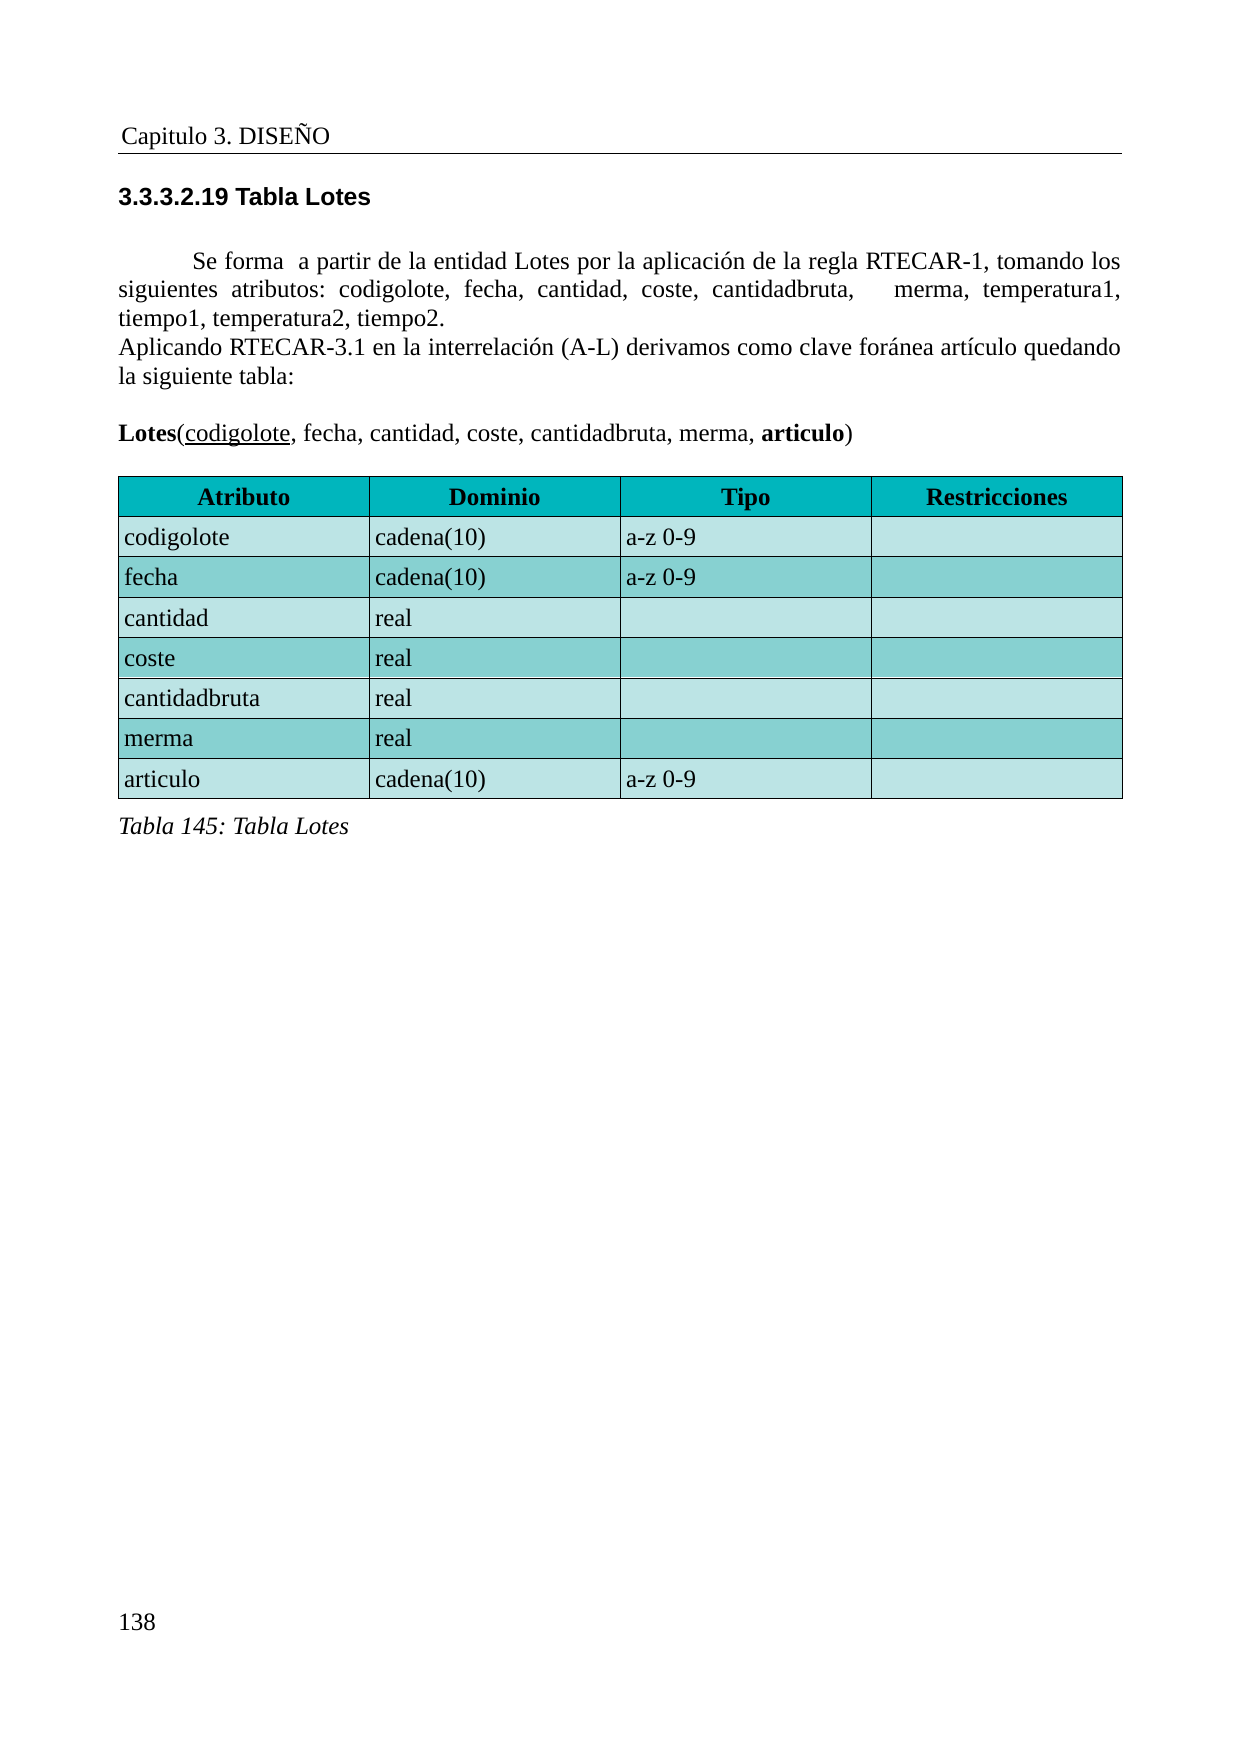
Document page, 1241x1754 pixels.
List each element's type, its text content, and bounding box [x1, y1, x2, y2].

table_cell articulo [119, 759, 369, 798]
table_cell real [370, 719, 620, 758]
text Se forma a partir de la entidad Lotes por la aplicación de la regla RTECAR-1, tomando los siguientes atributos: codigolote, fecha, cantidad, coste, cantidadbruta, merma, temperatura1, tiempo1, temperatura2, tiempo2. [118, 246, 1122, 332]
table_cell [621, 598, 871, 637]
table_cell [872, 719, 1122, 758]
table_cell [872, 638, 1122, 677]
table_cell a-z 0-9 [621, 557, 871, 597]
text Aplicando RTECAR-3.1 en la interrelación (A-L) derivamos como clave foránea artículo quedando la siguiente tabla: [118, 332, 1122, 389]
table_cell [872, 598, 1122, 637]
table_cell [872, 557, 1122, 597]
table_cell [621, 719, 871, 758]
table_header Atributo [119, 477, 369, 516]
table_cell [872, 759, 1122, 798]
table_cell a-z 0-9 [621, 759, 871, 798]
table_cell real [370, 679, 620, 718]
table_cell fecha [119, 557, 369, 597]
table_cell coste [119, 638, 369, 677]
table_cell [621, 638, 871, 677]
table_cell cadena(10) [370, 517, 620, 556]
table_cell [872, 517, 1122, 556]
text Lotes(codigolote, fecha, cantidad, coste, cantidadbruta, merma, articulo) [118, 418, 1122, 447]
table_header Restricciones [872, 477, 1122, 516]
table_cell [621, 679, 871, 718]
table_cell real [370, 598, 620, 637]
table_cell codigolote [119, 517, 369, 556]
table_header Tipo [621, 477, 871, 516]
table_cell a-z 0-9 [621, 517, 871, 556]
table_cell cadena(10) [370, 557, 620, 597]
table_cell cantidadbruta [119, 679, 369, 718]
subtitle 3.3.3.2.19 Tabla Lotes [118, 182, 1122, 211]
text Tabla 145: Tabla Lotes [118, 811, 1122, 840]
table_cell cadena(10) [370, 759, 620, 798]
table_header Dominio [370, 477, 620, 516]
table_cell cantidad [119, 598, 369, 637]
table_cell real [370, 638, 620, 677]
table_cell merma [119, 719, 369, 758]
table_cell [872, 679, 1122, 718]
